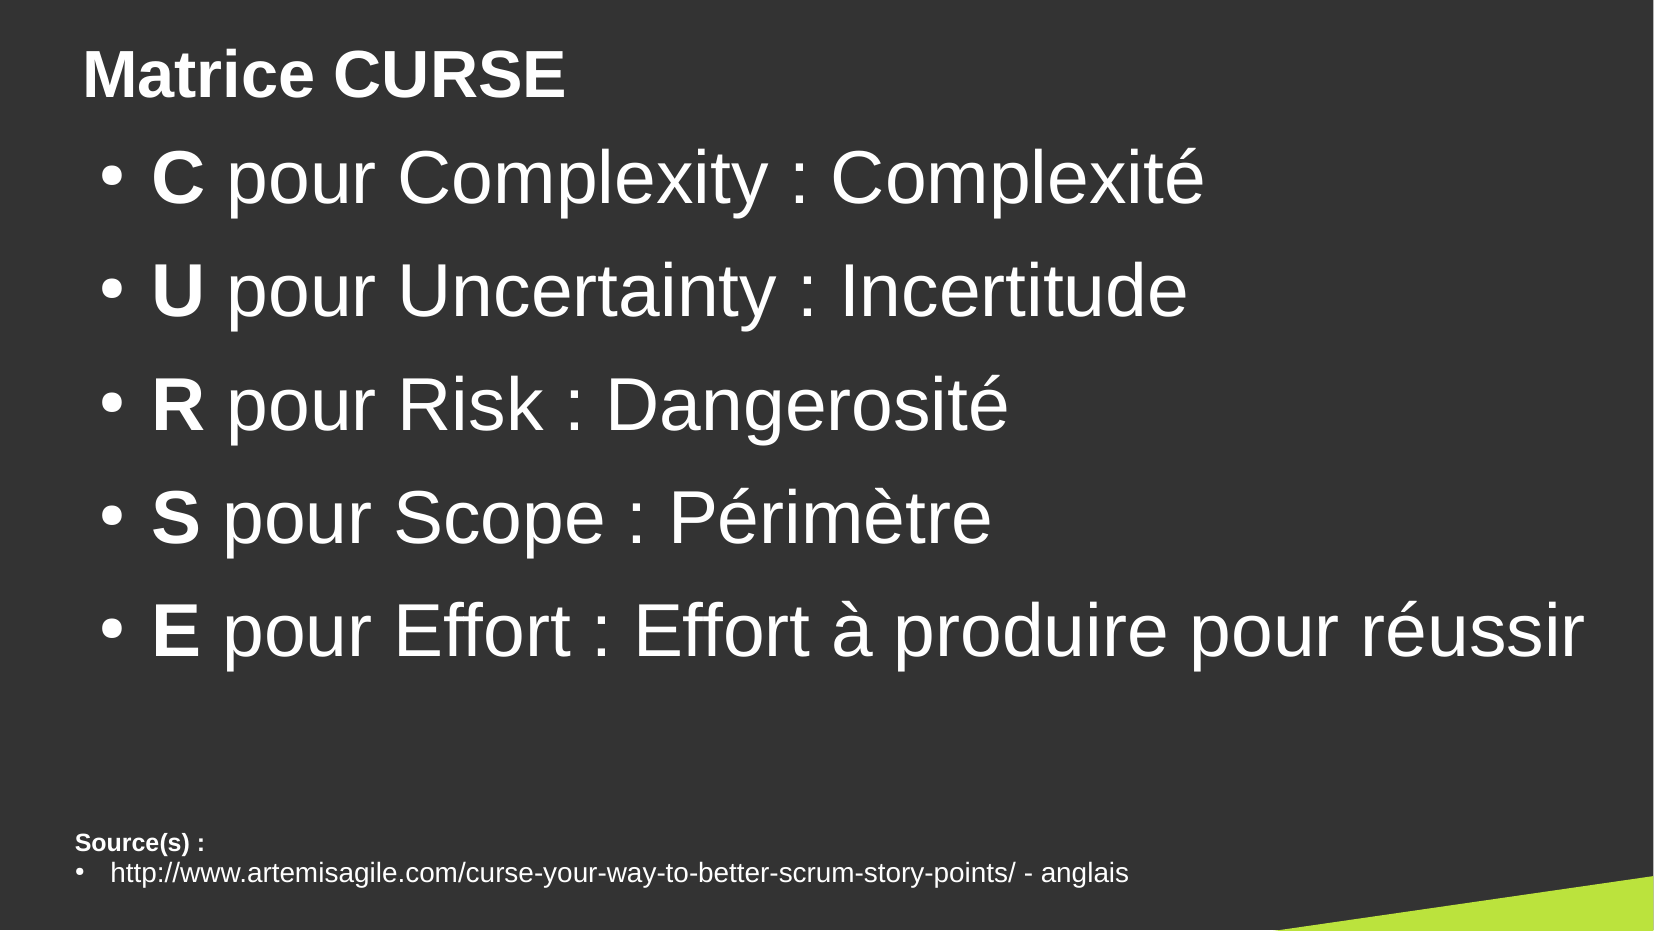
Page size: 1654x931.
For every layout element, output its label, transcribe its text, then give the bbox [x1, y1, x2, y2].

text_box Source(s) : http://www.artemisagile.com/curse-your-way-to-better-scrum-story-points/ - anglais [60, 821, 1546, 921]
text_box [1273, 876, 1654, 931]
title Matrice CURSE [82, 37, 1571, 122]
list C pour Complexity : Complexité U pour Uncertainty : Incertitude R pour Risk : Dangerosité S pour Scope : Périmètre E pour Effort : Effort à produire pour réussir [80, 135, 1620, 697]
